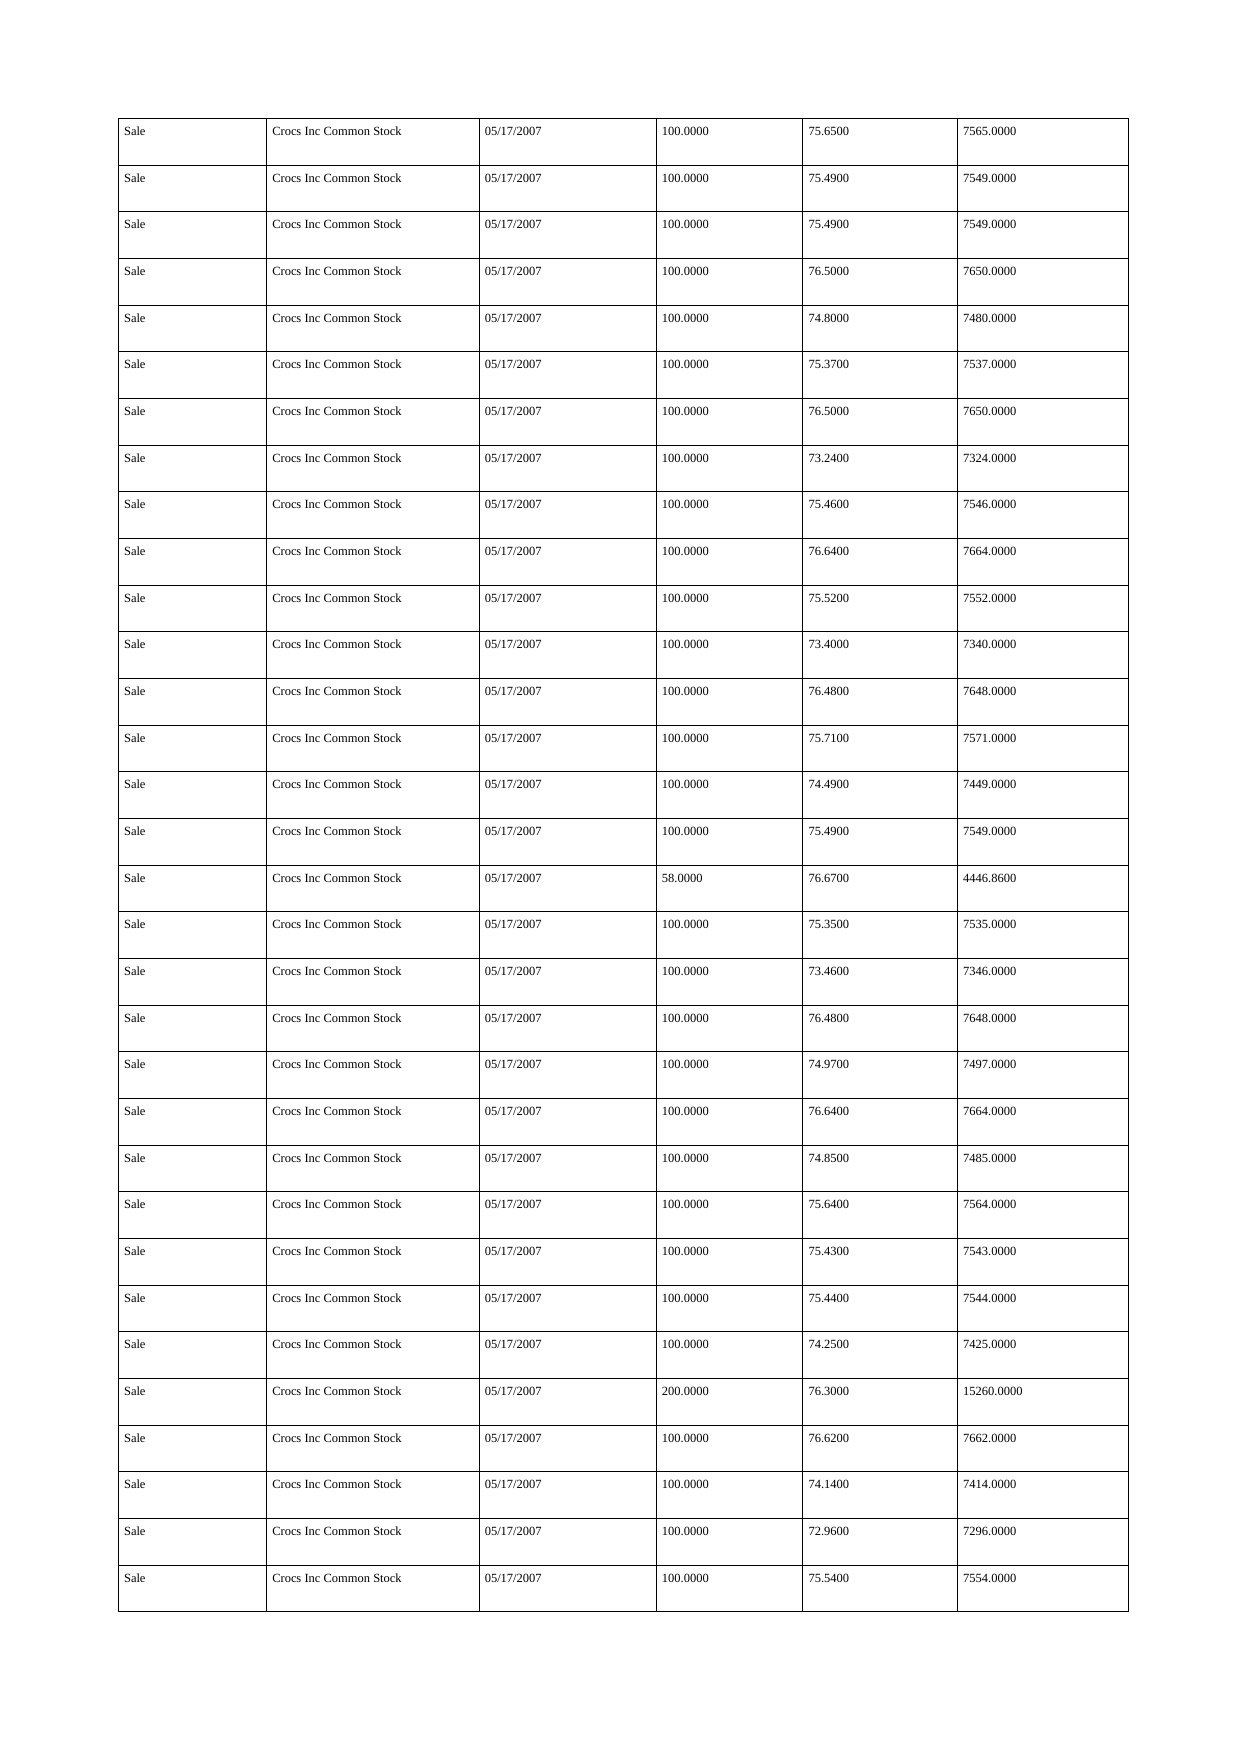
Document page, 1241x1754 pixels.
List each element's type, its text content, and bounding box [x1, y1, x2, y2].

table_cell Sale [119, 166, 266, 211]
table_cell Crocs Inc Common Stock [267, 259, 479, 305]
table_cell 7543.0000 [958, 1239, 1128, 1285]
table_cell 7664.0000 [958, 539, 1128, 585]
table_cell 76.6200 [803, 1426, 957, 1471]
table_cell 7346.0000 [958, 959, 1128, 1005]
table_cell 05/17/2007 [480, 586, 656, 631]
table_cell 05/17/2007 [480, 866, 656, 911]
table_cell 76.6400 [803, 1099, 957, 1145]
table_cell 100.0000 [657, 446, 802, 491]
table_cell 100.0000 [657, 1052, 802, 1098]
table_cell 7449.0000 [958, 772, 1128, 818]
table_cell 05/17/2007 [480, 1052, 656, 1098]
table_cell 7340.0000 [958, 632, 1128, 678]
table_cell 100.0000 [657, 632, 802, 678]
table_cell Crocs Inc Common Stock [267, 819, 479, 865]
table_cell Sale [119, 119, 266, 165]
table_cell Sale [119, 352, 266, 398]
table_cell Crocs Inc Common Stock [267, 1519, 479, 1565]
table_cell 76.6700 [803, 866, 957, 911]
table_cell 100.0000 [657, 1332, 802, 1378]
table_cell 05/17/2007 [480, 539, 656, 585]
table_cell Sale [119, 866, 266, 911]
table_cell 75.7100 [803, 726, 957, 771]
table_cell 74.8500 [803, 1146, 957, 1191]
table_cell 74.9700 [803, 1052, 957, 1098]
table_cell Crocs Inc Common Stock [267, 912, 479, 958]
table_cell 05/17/2007 [480, 1566, 656, 1611]
table_cell 100.0000 [657, 212, 802, 258]
table_cell 100.0000 [657, 166, 802, 211]
table_cell 7662.0000 [958, 1426, 1128, 1471]
table_cell 74.2500 [803, 1332, 957, 1378]
table_cell 7565.0000 [958, 119, 1128, 165]
table_cell 75.5200 [803, 586, 957, 631]
table_cell Sale [119, 819, 266, 865]
table_cell Crocs Inc Common Stock [267, 1239, 479, 1285]
table_cell 100.0000 [657, 1426, 802, 1471]
table_cell 7650.0000 [958, 399, 1128, 445]
table_cell 7648.0000 [958, 679, 1128, 725]
table_cell 76.5000 [803, 259, 957, 305]
table_cell 100.0000 [657, 1006, 802, 1051]
table_cell 05/17/2007 [480, 492, 656, 538]
table_cell 05/17/2007 [480, 1286, 656, 1331]
table_cell 7497.0000 [958, 1052, 1128, 1098]
table_cell 7480.0000 [958, 306, 1128, 351]
table_cell 7549.0000 [958, 212, 1128, 258]
table_cell 76.6400 [803, 539, 957, 585]
table_cell 100.0000 [657, 539, 802, 585]
table_cell Sale [119, 726, 266, 771]
table_cell 76.3000 [803, 1379, 957, 1425]
table_cell 74.4900 [803, 772, 957, 818]
table_cell 7535.0000 [958, 912, 1128, 958]
table_cell 74.8000 [803, 306, 957, 351]
table_cell 7571.0000 [958, 726, 1128, 771]
table_cell 05/17/2007 [480, 1239, 656, 1285]
table_cell 7648.0000 [958, 1006, 1128, 1051]
table_cell Crocs Inc Common Stock [267, 212, 479, 258]
table_cell 05/17/2007 [480, 772, 656, 818]
table_cell 75.3500 [803, 912, 957, 958]
table_cell Sale [119, 492, 266, 538]
table_cell Crocs Inc Common Stock [267, 119, 479, 165]
table_cell 05/17/2007 [480, 1099, 656, 1145]
table_cell 05/17/2007 [480, 1006, 656, 1051]
table_cell 7546.0000 [958, 492, 1128, 538]
table_cell 75.3700 [803, 352, 957, 398]
table_cell 05/17/2007 [480, 1519, 656, 1565]
table_cell Sale [119, 212, 266, 258]
table_cell Crocs Inc Common Stock [267, 166, 479, 211]
table_cell 05/17/2007 [480, 726, 656, 771]
table_cell 100.0000 [657, 1099, 802, 1145]
table_cell 7549.0000 [958, 166, 1128, 211]
table_cell 7549.0000 [958, 819, 1128, 865]
table_cell Sale [119, 679, 266, 725]
table_cell Crocs Inc Common Stock [267, 1332, 479, 1378]
table_cell Crocs Inc Common Stock [267, 959, 479, 1005]
table_cell 100.0000 [657, 959, 802, 1005]
table_cell 100.0000 [657, 1239, 802, 1285]
table_cell 200.0000 [657, 1379, 802, 1425]
table_cell 7552.0000 [958, 586, 1128, 631]
table_cell 75.6400 [803, 1192, 957, 1238]
table_cell 7554.0000 [958, 1566, 1128, 1611]
table_cell Sale [119, 1239, 266, 1285]
table_cell Sale [119, 1519, 266, 1565]
table_cell Crocs Inc Common Stock [267, 1566, 479, 1611]
table_cell 100.0000 [657, 1566, 802, 1611]
table_cell 05/17/2007 [480, 632, 656, 678]
table_cell 7485.0000 [958, 1146, 1128, 1191]
table_cell Crocs Inc Common Stock [267, 1146, 479, 1191]
table_cell 05/17/2007 [480, 1332, 656, 1378]
table_cell Crocs Inc Common Stock [267, 1426, 479, 1471]
table_cell 05/17/2007 [480, 1426, 656, 1471]
table_cell 05/17/2007 [480, 912, 656, 958]
table_cell 7324.0000 [958, 446, 1128, 491]
table_cell 75.4400 [803, 1286, 957, 1331]
table_cell 73.4000 [803, 632, 957, 678]
table_cell 73.2400 [803, 446, 957, 491]
table_cell Crocs Inc Common Stock [267, 586, 479, 631]
table_cell Crocs Inc Common Stock [267, 1472, 479, 1518]
table_cell 05/17/2007 [480, 1192, 656, 1238]
table_cell Sale [119, 306, 266, 351]
table_cell Crocs Inc Common Stock [267, 866, 479, 911]
table_cell Crocs Inc Common Stock [267, 632, 479, 678]
table_cell 75.4300 [803, 1239, 957, 1285]
table_cell 100.0000 [657, 399, 802, 445]
table_cell 100.0000 [657, 1286, 802, 1331]
table_cell 05/17/2007 [480, 352, 656, 398]
table_cell 100.0000 [657, 1519, 802, 1565]
table_cell 7296.0000 [958, 1519, 1128, 1565]
table_cell Sale [119, 1006, 266, 1051]
table_cell 100.0000 [657, 119, 802, 165]
table_cell Crocs Inc Common Stock [267, 1192, 479, 1238]
table_cell 7414.0000 [958, 1472, 1128, 1518]
table_cell 7564.0000 [958, 1192, 1128, 1238]
table_cell 72.9600 [803, 1519, 957, 1565]
table_cell 100.0000 [657, 586, 802, 631]
table_cell 75.4900 [803, 212, 957, 258]
table_cell Sale [119, 1192, 266, 1238]
table_cell 100.0000 [657, 819, 802, 865]
table_cell Sale [119, 1099, 266, 1145]
table_cell 05/17/2007 [480, 446, 656, 491]
table_cell 75.6500 [803, 119, 957, 165]
table_cell Crocs Inc Common Stock [267, 492, 479, 538]
table_cell 05/17/2007 [480, 119, 656, 165]
table_cell 100.0000 [657, 1146, 802, 1191]
table_cell Crocs Inc Common Stock [267, 446, 479, 491]
table_cell Sale [119, 586, 266, 631]
table_cell 05/17/2007 [480, 399, 656, 445]
table_cell 4446.8600 [958, 866, 1128, 911]
table_cell Crocs Inc Common Stock [267, 399, 479, 445]
table_cell 100.0000 [657, 1192, 802, 1238]
table_cell Sale [119, 399, 266, 445]
table_cell Sale [119, 959, 266, 1005]
table_cell Sale [119, 446, 266, 491]
table_cell 05/17/2007 [480, 1472, 656, 1518]
table_cell 76.4800 [803, 1006, 957, 1051]
table_cell 05/17/2007 [480, 1379, 656, 1425]
table_cell 7544.0000 [958, 1286, 1128, 1331]
table_cell Crocs Inc Common Stock [267, 1099, 479, 1145]
table_cell Sale [119, 632, 266, 678]
table_cell Sale [119, 1052, 266, 1098]
table_cell Sale [119, 1426, 266, 1471]
table_cell 7425.0000 [958, 1332, 1128, 1378]
table_cell Crocs Inc Common Stock [267, 726, 479, 771]
table_cell 7664.0000 [958, 1099, 1128, 1145]
table_cell Sale [119, 912, 266, 958]
table_cell 100.0000 [657, 306, 802, 351]
table_cell Sale [119, 1566, 266, 1611]
table_cell Sale [119, 1332, 266, 1378]
table_cell 100.0000 [657, 912, 802, 958]
table_cell Crocs Inc Common Stock [267, 1052, 479, 1098]
table_cell 100.0000 [657, 492, 802, 538]
table_cell 05/17/2007 [480, 679, 656, 725]
table_cell Sale [119, 1146, 266, 1191]
table_cell 75.4600 [803, 492, 957, 538]
table_cell Sale [119, 259, 266, 305]
table_cell 75.4900 [803, 166, 957, 211]
table_cell 05/17/2007 [480, 259, 656, 305]
table_cell Crocs Inc Common Stock [267, 352, 479, 398]
table_cell Crocs Inc Common Stock [267, 772, 479, 818]
table_cell 75.4900 [803, 819, 957, 865]
table_cell Sale [119, 1379, 266, 1425]
table_cell Crocs Inc Common Stock [267, 1286, 479, 1331]
table_cell Crocs Inc Common Stock [267, 1006, 479, 1051]
table_cell 58.0000 [657, 866, 802, 911]
table_cell Crocs Inc Common Stock [267, 679, 479, 725]
table_cell Sale [119, 1472, 266, 1518]
table_cell 05/17/2007 [480, 819, 656, 865]
table_cell 100.0000 [657, 1472, 802, 1518]
table_cell 74.1400 [803, 1472, 957, 1518]
table_cell 05/17/2007 [480, 166, 656, 211]
table_cell 76.4800 [803, 679, 957, 725]
table_cell 7537.0000 [958, 352, 1128, 398]
table_cell 100.0000 [657, 259, 802, 305]
table_cell 76.5000 [803, 399, 957, 445]
table_cell 75.5400 [803, 1566, 957, 1611]
table_cell 05/17/2007 [480, 306, 656, 351]
table_cell 05/17/2007 [480, 959, 656, 1005]
table_cell Crocs Inc Common Stock [267, 306, 479, 351]
table_cell 100.0000 [657, 679, 802, 725]
table_cell Sale [119, 539, 266, 585]
table_cell Sale [119, 1286, 266, 1331]
table_cell 73.4600 [803, 959, 957, 1005]
table_cell 05/17/2007 [480, 1146, 656, 1191]
table_cell 100.0000 [657, 772, 802, 818]
table_cell 15260.0000 [958, 1379, 1128, 1425]
table_cell Crocs Inc Common Stock [267, 1379, 479, 1425]
table_cell 05/17/2007 [480, 212, 656, 258]
table_cell 7650.0000 [958, 259, 1128, 305]
table_cell Crocs Inc Common Stock [267, 539, 479, 585]
table_cell Sale [119, 772, 266, 818]
table_cell 100.0000 [657, 352, 802, 398]
table_cell 100.0000 [657, 726, 802, 771]
